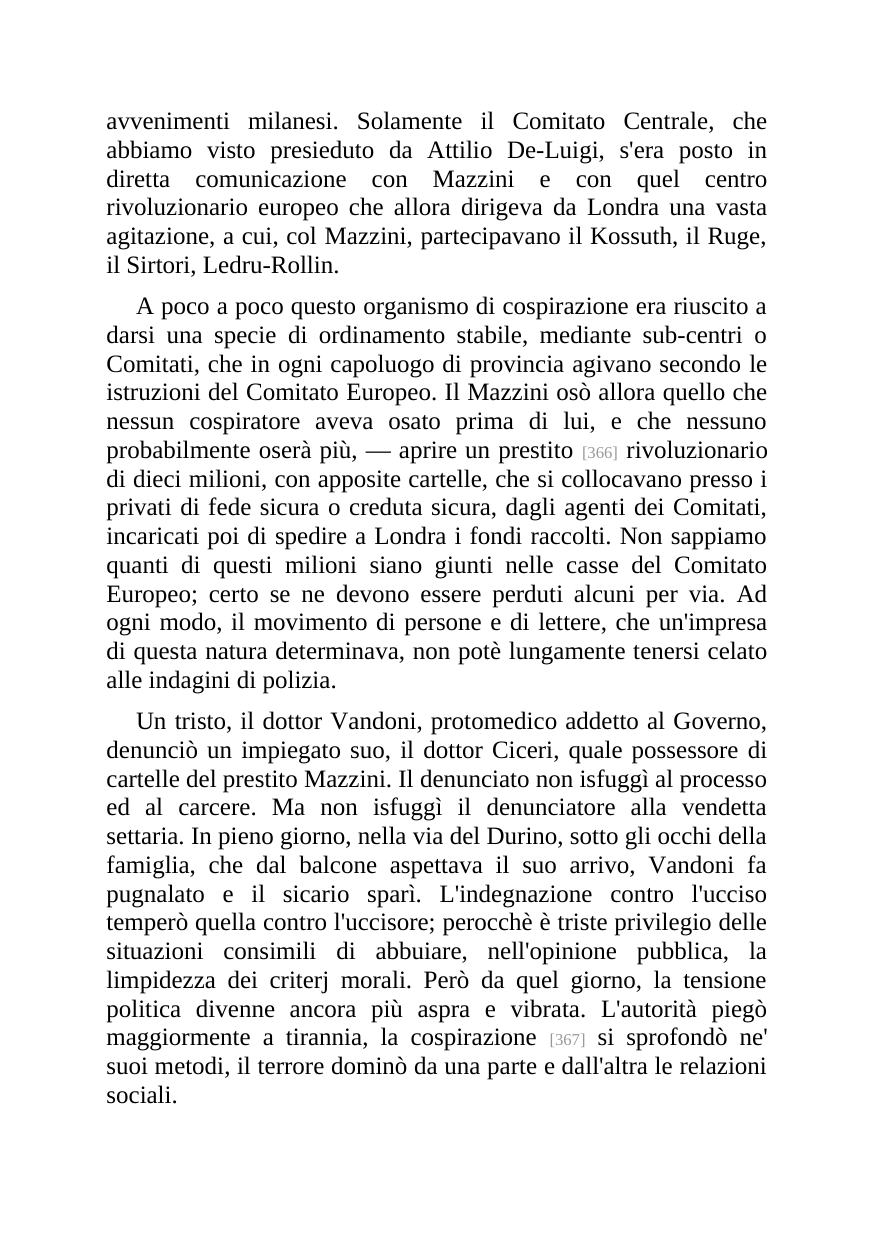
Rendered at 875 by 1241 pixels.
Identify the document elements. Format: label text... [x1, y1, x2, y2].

text avvenimenti milanesi. Solamente il Comitato Centrale, che abbiamo visto presieduto da Attilio De-Luigi, s'era posto in diretta comunicazione con Mazzini e con quel centro rivoluzionario europeo che allora dirigeva da Londra una vasta agitazione, a cui, col Mazzini, partecipavano il Kossuth, il Ruge, il Sirtori, Ledru-Rollin. [106, 106, 768, 279]
text A poco a poco questo organismo di cospirazione era riuscito a darsi una specie di ordinamento stabile, mediante sub-centri o Comitati, che in ogni capoluogo di provincia agivano secondo le istruzioni del Comitato Europeo. Il Mazzini osò allora quello che nessun cospiratore aveva osato prima di lui, e che nessuno probabilmente oserà più, — aprire un prestito [366] rivoluzionario di dieci milioni, con apposite cartelle, che si collocavano presso i privati di fede sicura o creduta sicura, dagli agenti dei Comitati, incaricati poi di spedire a Londra i fondi raccolti. Non sappiamo quanti di questi milioni siano giunti nelle casse del Comitato Europeo; certo se ne devono essere perduti alcuni per via. Ad ogni modo, il movimento di persone e di lettere, che un'impresa di questa natura determinava, non potè lungamente tenersi celato alle indagini di polizia. [106, 291, 768, 694]
text Un tristo, il dottor Vandoni, protomedico addetto al Governo, denunciò un impiegato suo, il dottor Ciceri, quale possessore di cartelle del prestito Mazzini. Il denunciato non isfuggì al processo ed al carcere. Ma non isfuggì il denunciatore alla vendetta settaria. In pieno giorno, nella via del Durino, sotto gli occhi della famiglia, che dal balcone aspettava il suo arrivo, Vandoni fa pugnalato e il sicario sparì. L'indegnazione contro l'ucciso temperò quella contro l'uccisore; perocchè è triste privilegio delle situazioni consimili di abbuiare, nell'opinione pubblica, la limpidezza dei criterj morali. Però da quel giorno, la tensione politica divenne ancora più aspra e vibrata. L'autorità piegò maggiormente a tirannia, la cospirazione [367] si sprofondò ne' suoi metodi, il terrore dominò da una parte e dall'altra le relazioni sociali. [106, 706, 768, 1109]
